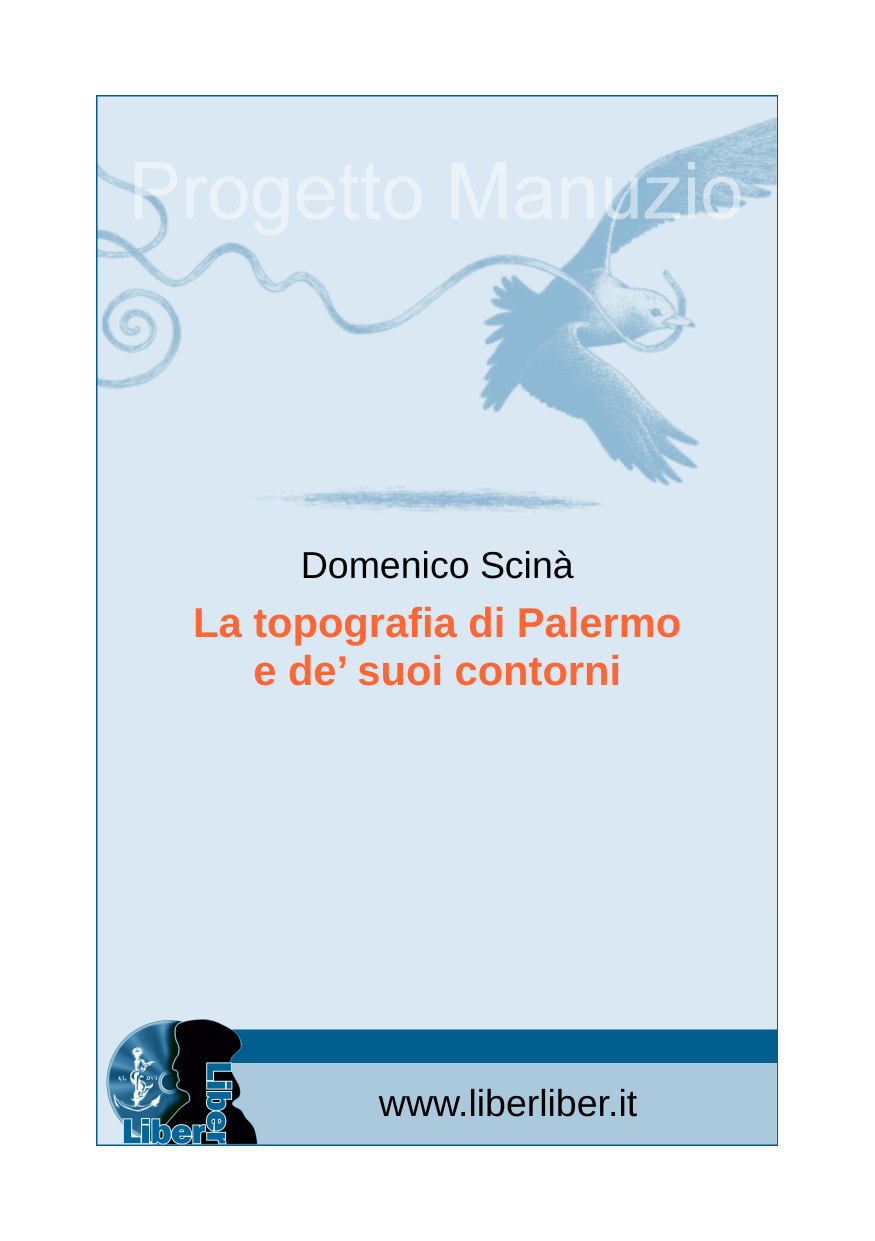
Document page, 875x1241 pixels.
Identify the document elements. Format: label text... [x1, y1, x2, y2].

picture [36, 220, 95, 1021]
text La topografia di Palermo e de’ suoi contorni [94, 598, 779, 694]
picture [98, 220, 776, 543]
picture [98, 694, 776, 1021]
text Domenico Scinà [94, 543, 779, 586]
picture [98, 586, 776, 598]
text www.liberliber.it [331, 1081, 685, 1124]
picture [779, 220, 837, 1021]
